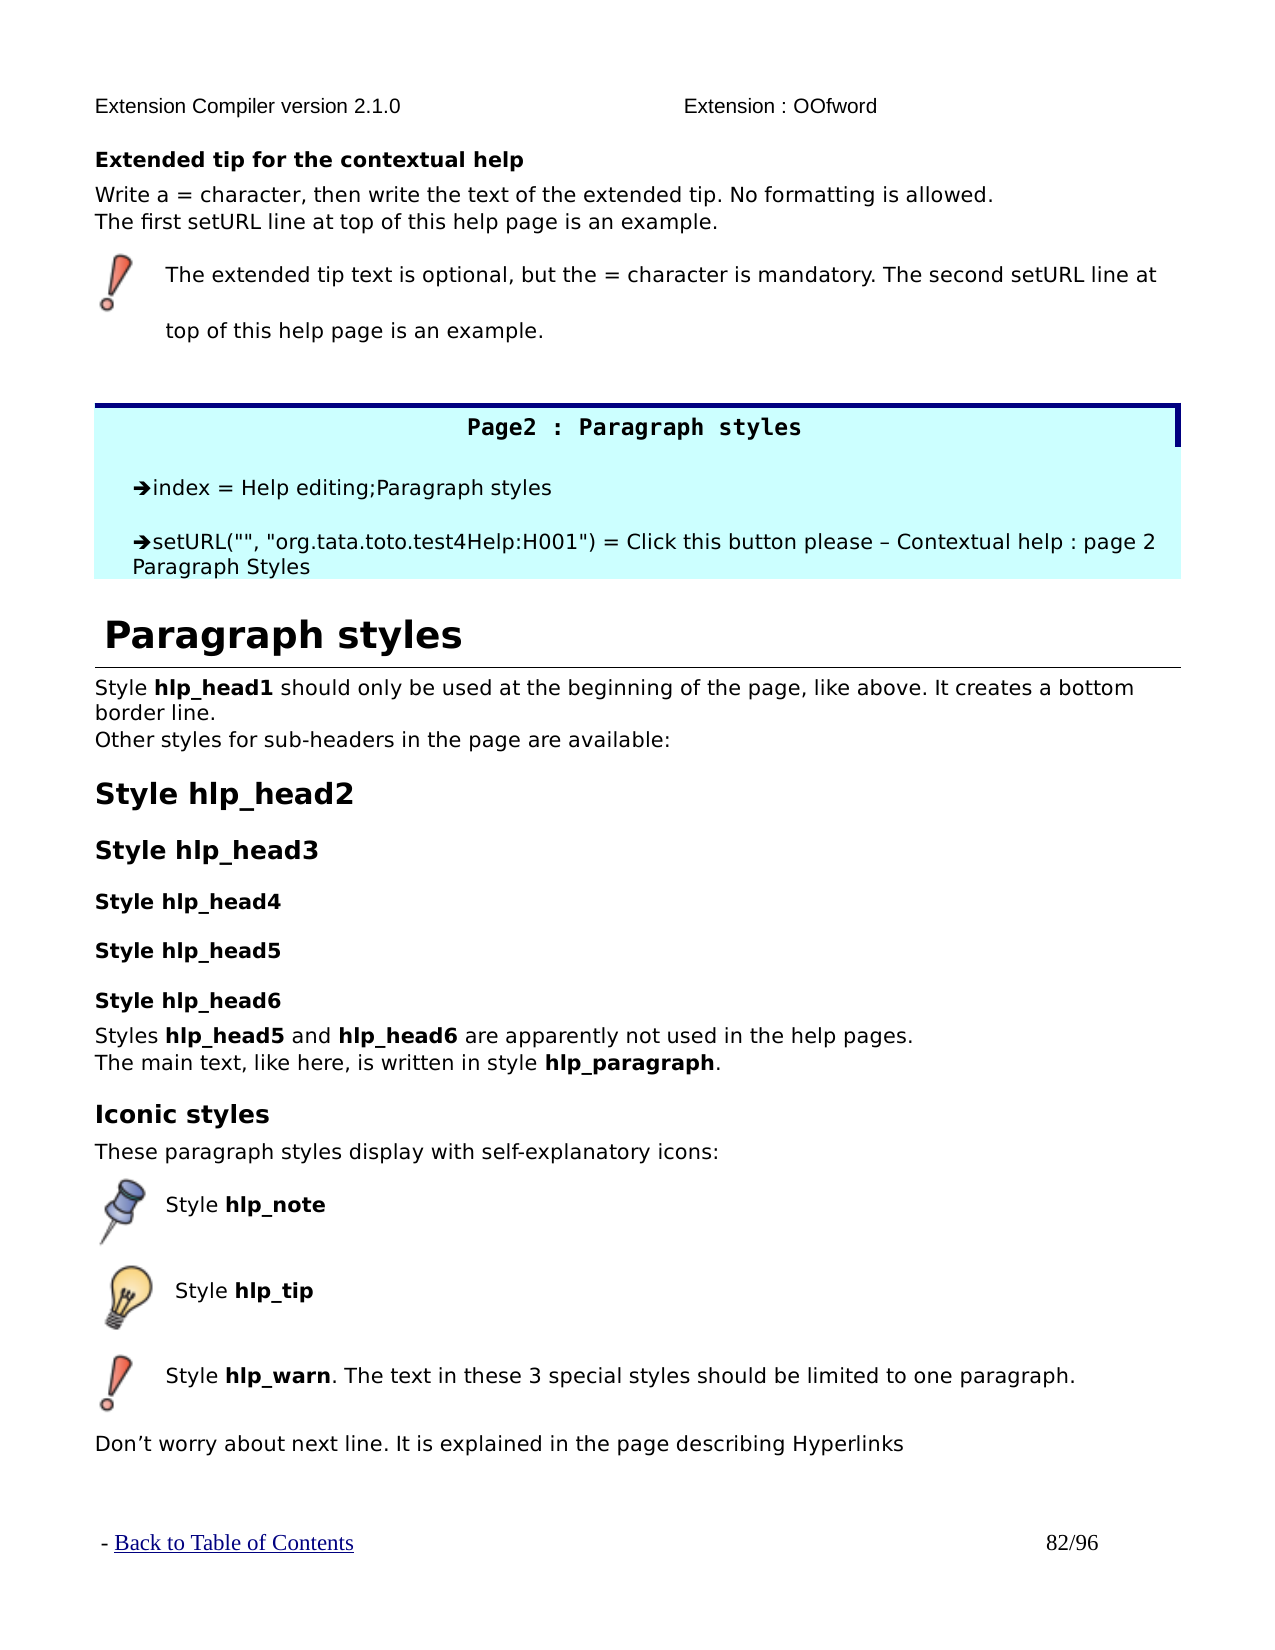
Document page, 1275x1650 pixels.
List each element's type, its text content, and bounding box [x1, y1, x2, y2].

text Style hlp_head5 [94, 939, 1181, 964]
picture [95, 1177, 151, 1248]
list Style hlp_tip [163, 1261, 1181, 1335]
text Write a = character, then write the text of the extended tip. No formatting is allowed. [94, 183, 1181, 207]
list Style hlp_note [94, 1190, 1181, 1222]
text Style hlp_head3 [94, 836, 1181, 865]
text The first setURL line at top of this help page is an example. [94, 210, 1181, 234]
list The extended tip text is optional, but the = character is mandatory. The second setURL line at top of this help page is an example. [94, 246, 1181, 343]
text Extended tip for the contextual help [94, 147, 1181, 172]
text Don’t worry about next line. It is explained in the page describing Hyperlinks [94, 1432, 1181, 1456]
list Style hlp_warn. The text in these 3 special styles should be limited to one paragraph. [94, 1361, 1181, 1393]
text Style hlp_head6 [94, 988, 1181, 1013]
text Style hlp_head4 [94, 890, 1181, 914]
text The main text, like here, is written in style hlp_paragraph. [94, 1051, 1181, 1076]
text Other styles for sub-headers in the page are available: [94, 728, 1181, 753]
text Style hlp_head2 [94, 777, 1181, 811]
text Style hlp_head1 should only be used at the beginning of the page, like above. It creates a bottom border line. [94, 676, 1181, 725]
list index = Help editing;Paragraph styles [94, 476, 1181, 501]
picture [95, 1348, 138, 1419]
text Iconic styles [94, 1100, 1181, 1129]
text Paragraph styles [94, 604, 1181, 667]
text These paragraph styles display with self-explanatory icons: [94, 1140, 1181, 1164]
list setURL("", "org.tata.toto.test4Help:H001") = Click this button please – Contextual help : page 2 Paragraph Styles [94, 530, 1181, 579]
text Page2 : Paragraph styles [94, 404, 1175, 447]
picture [95, 1261, 163, 1335]
picture [95, 247, 138, 319]
text Styles hlp_head5 and hlp_head6 are apparently not used in the help pages. [94, 1024, 1181, 1048]
